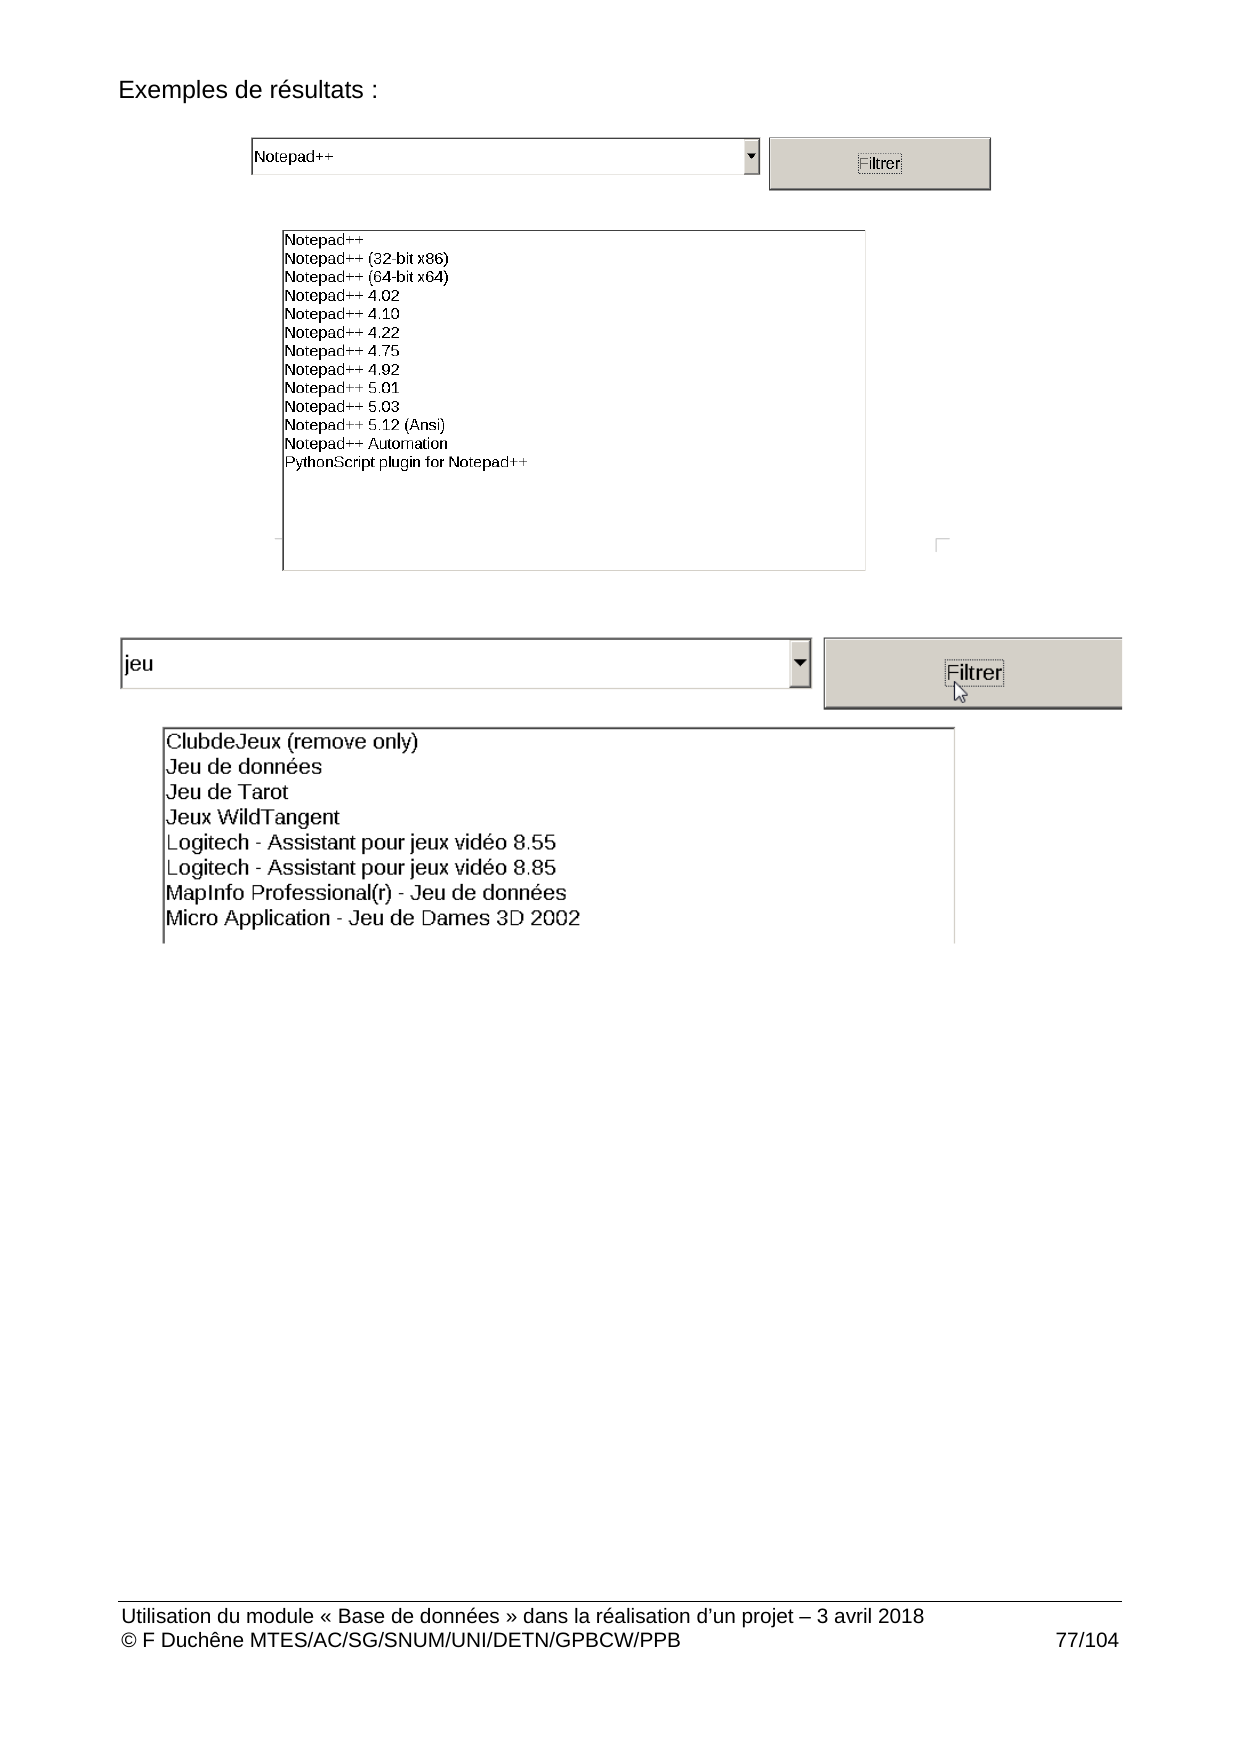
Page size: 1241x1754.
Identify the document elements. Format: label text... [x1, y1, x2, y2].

text Exemples de résultats : [118, 75, 1122, 104]
picture [118, 633, 1123, 947]
picture [249, 132, 992, 573]
